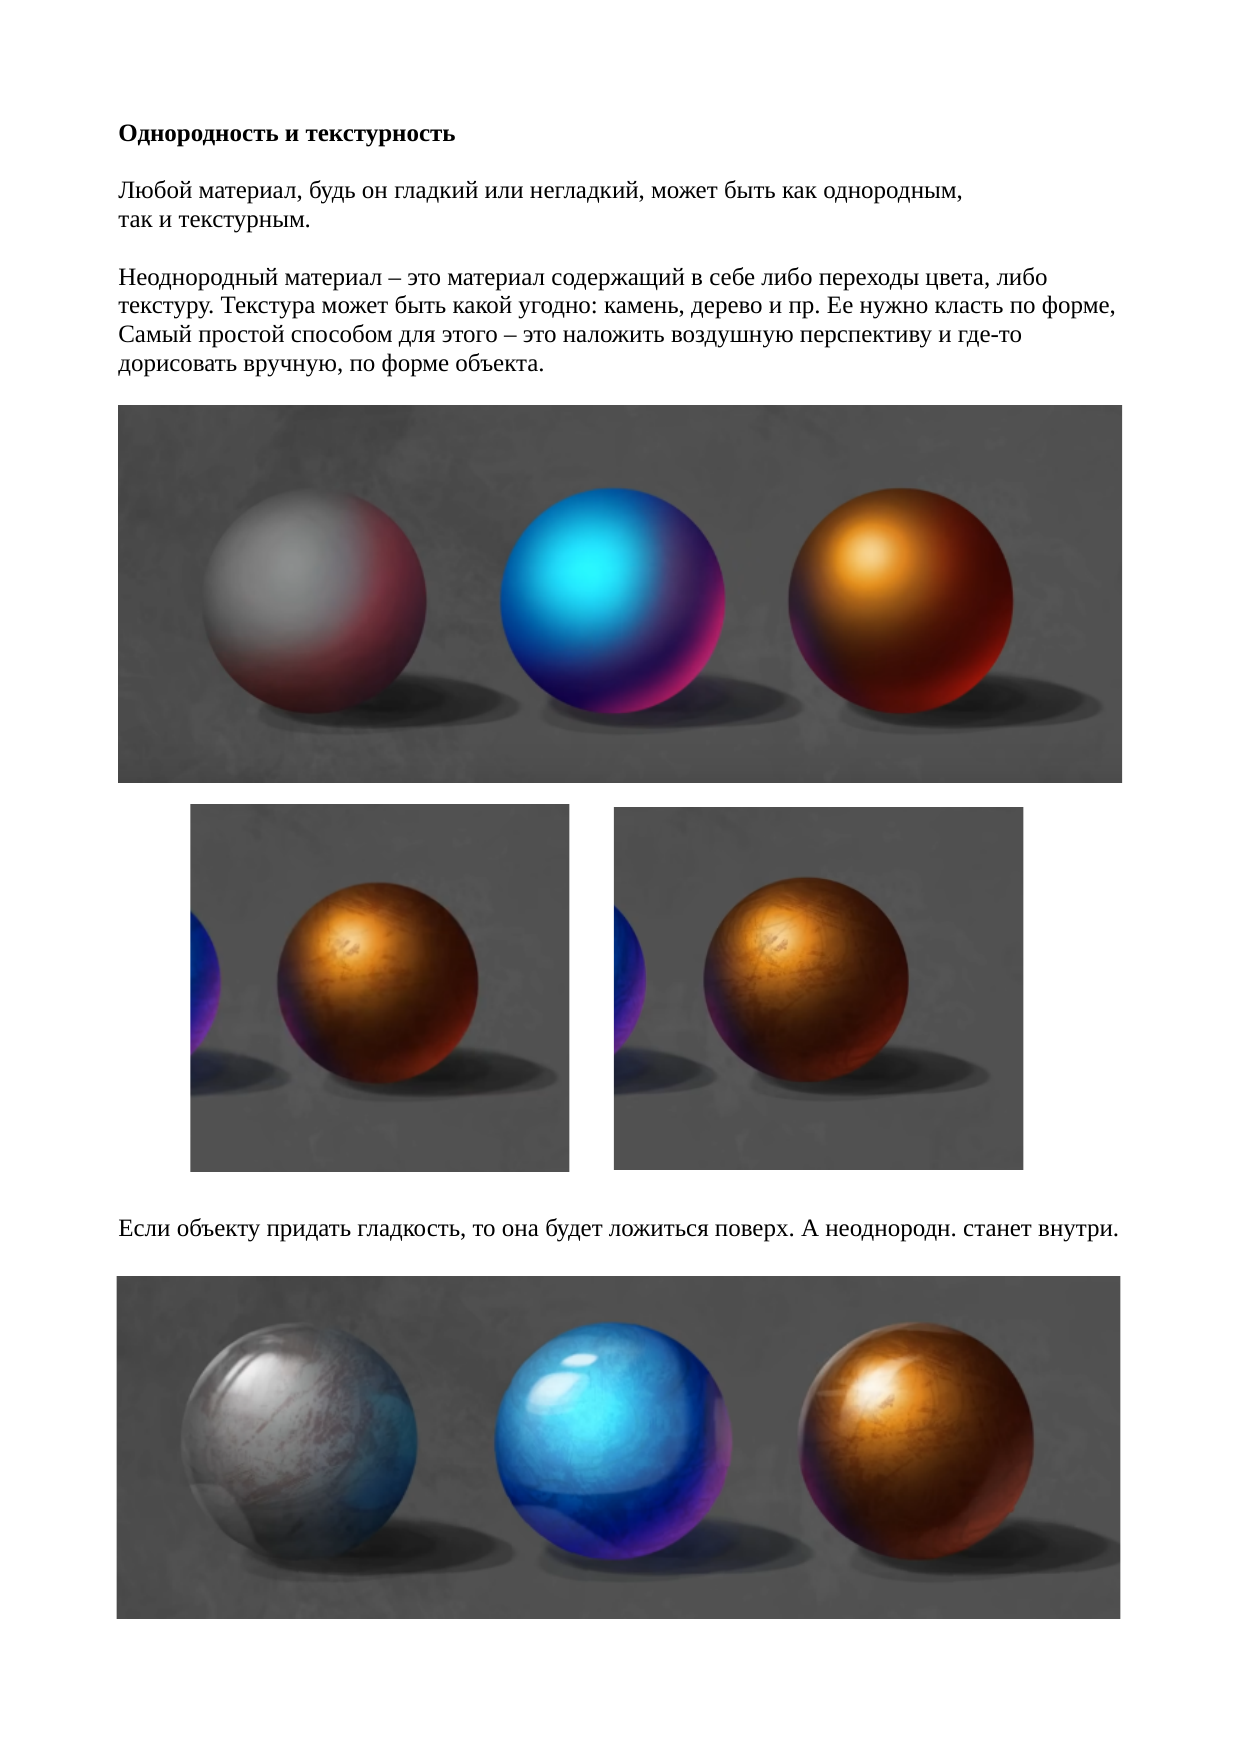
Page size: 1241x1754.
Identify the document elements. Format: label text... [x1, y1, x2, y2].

text так и текстурным. [118, 204, 1122, 233]
text Если объекту придать гладкость, то она будет ложиться поверх. А неоднородн. станет внутри. [118, 1213, 1122, 1242]
picture [116, 1276, 1121, 1619]
text Любой материал, будь он гладкий или негладкий, может быть как однородным, [118, 176, 1122, 204]
text Неоднородный материал – это материал содержащий в себе либо переходы цвета, либо текстуру. Текстура может быть какой угодно: камень, дерево и пр. Ее нужно класть по форме, Самый простой способом для этого – это наложить воздушную перспективу и где-то дорисовать вручную, по форме объекта. [118, 262, 1122, 377]
picture [190, 804, 570, 1172]
text Однородность и текстурность [118, 118, 1122, 147]
picture [613, 807, 1024, 1170]
picture [118, 405, 1123, 783]
